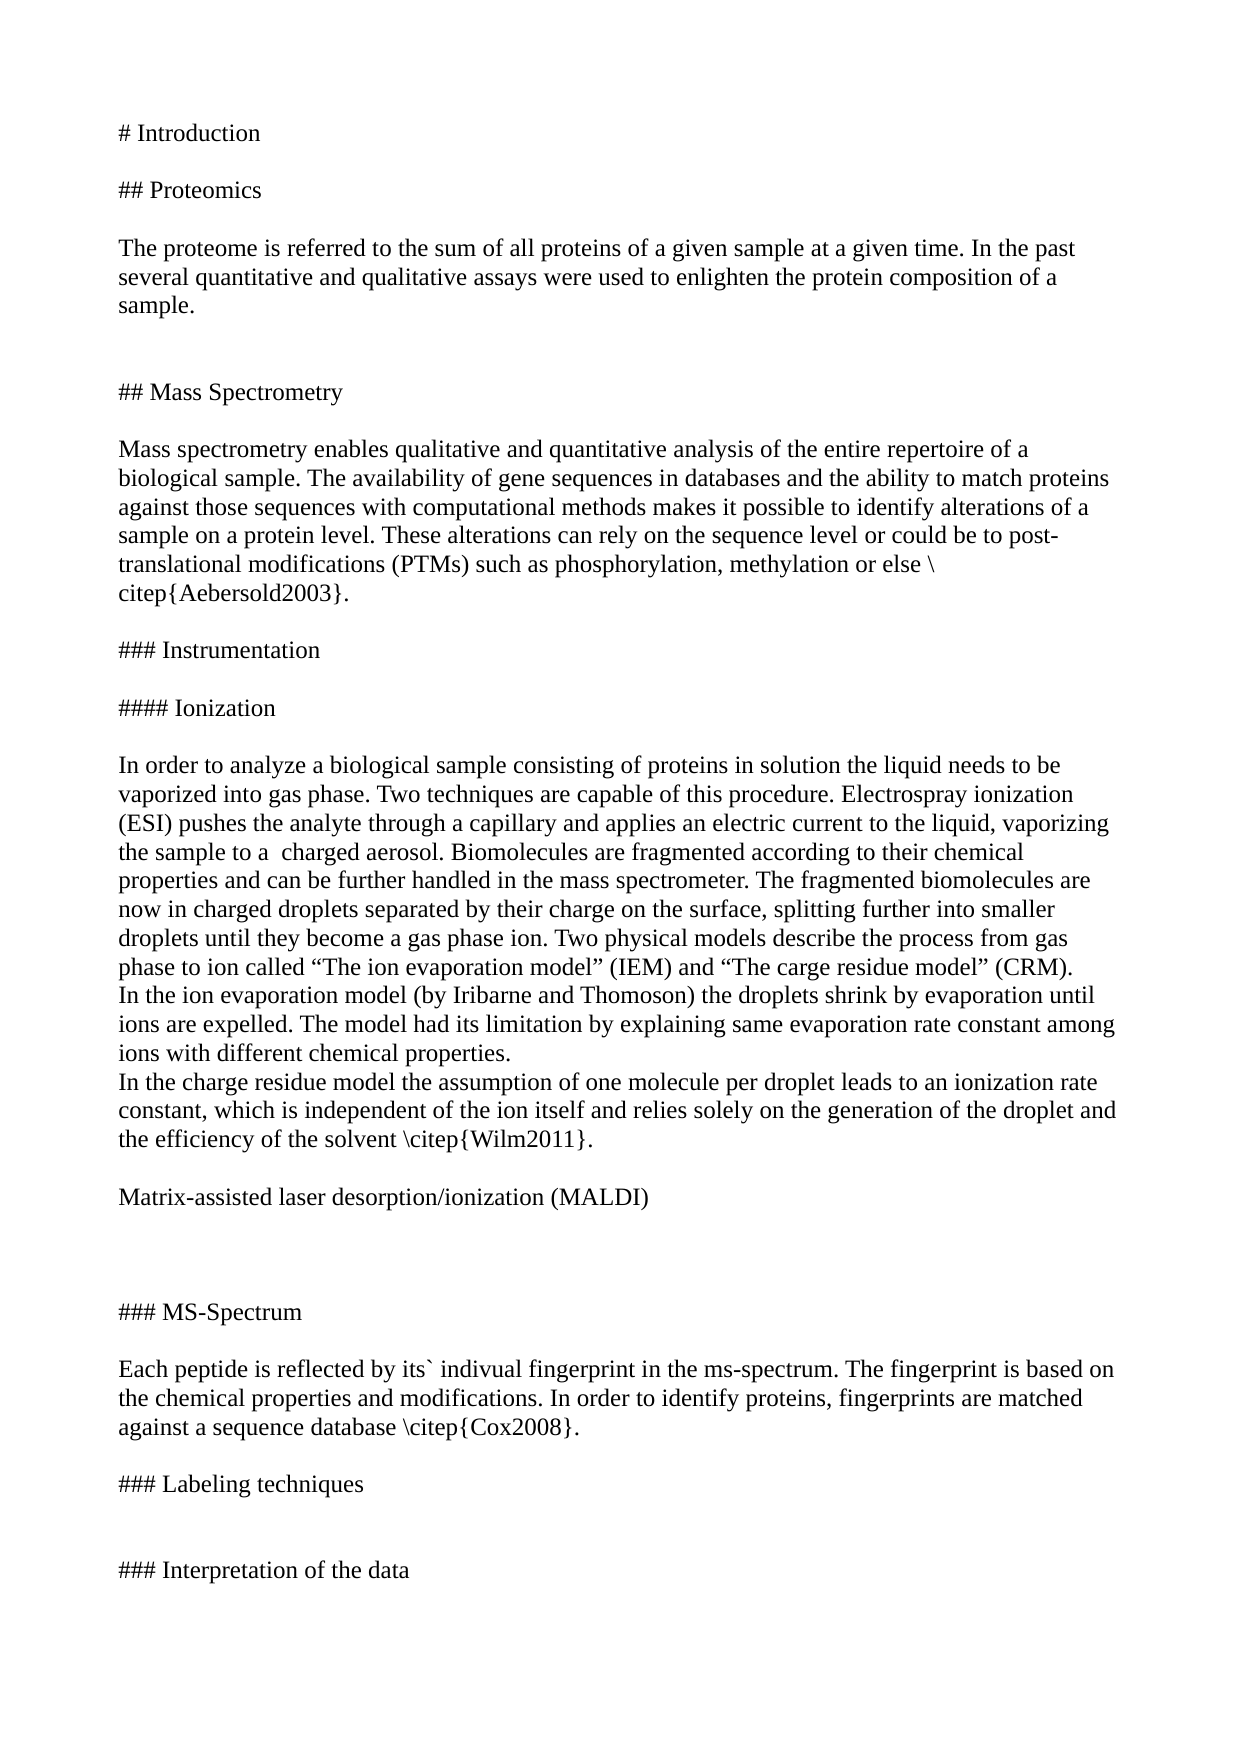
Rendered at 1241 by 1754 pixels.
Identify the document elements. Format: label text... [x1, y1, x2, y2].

text ### Interpretation of the data [118, 1556, 1122, 1584]
text The proteome is referred to the sum of all proteins of a given sample at a given time. In the past several quantitative and qualitative assays were used to enlighten the protein composition of a sample. [118, 233, 1122, 319]
text ### MS-Spectrum [118, 1297, 1122, 1326]
text ### Instrumentation [118, 636, 1122, 664]
text #### Ionization [118, 693, 1122, 722]
text ## Proteomics [118, 176, 1122, 204]
text Mass spectrometry enables qualitative and quantitative analysis of the entire repertoire of a biological sample. The availability of gene sequences in databases and the ability to match proteins against those sequences with computational methods makes it possible to identify alterations of a sample on a protein level. These alterations can rely on the sequence level or could be to post-translational modifications (PTMs) such as phosphorylation, methylation or else \citep{Aebersold2003}. [118, 434, 1122, 607]
text In the charge residue model the assumption of one molecule per droplet leads to an ionization rate constant, which is independent of the ion itself and relies solely on the generation of the droplet and the efficiency of the solvent \citep{Wilm2011}. [118, 1067, 1122, 1153]
text # Introduction [118, 118, 1122, 147]
text In the ion evaporation model (by Iribarne and Thomoson) the droplets shrink by evaporation until ions are expelled. The model had its limitation by explaining same evaporation rate constant among ions with different chemical properties. [118, 981, 1122, 1067]
text In order to analyze a biological sample consisting of proteins in solution the liquid needs to be vaporized into gas phase. Two techniques are capable of this procedure. Electrospray ionization (ESI) pushes the analyte through a capillary and applies an electric current to the liquid, vaporizing the sample to a charged aerosol. Biomolecules are fragmented according to their chemical properties and can be further handled in the mass spectrometer. The fragmented biomolecules are now in charged droplets separated by their charge on the surface, splitting further into smaller droplets until they become a gas phase ion. Two physical models describe the process from gas phase to ion called “The ion evaporation model” (IEM) and “The carge residue model” (CRM). [118, 751, 1122, 981]
text ### Labeling techniques [118, 1469, 1122, 1498]
text Each peptide is reflected by its` indivual fingerprint in the ms-spectrum. The fingerprint is based on the chemical properties and modifications. In order to identify proteins, fingerprints are matched against a sequence database \citep{Cox2008}. [118, 1354, 1122, 1441]
text Matrix-assisted laser desorption/ionization (MALDI) [118, 1182, 1122, 1211]
text ## Mass Spectrometry [118, 377, 1122, 406]
